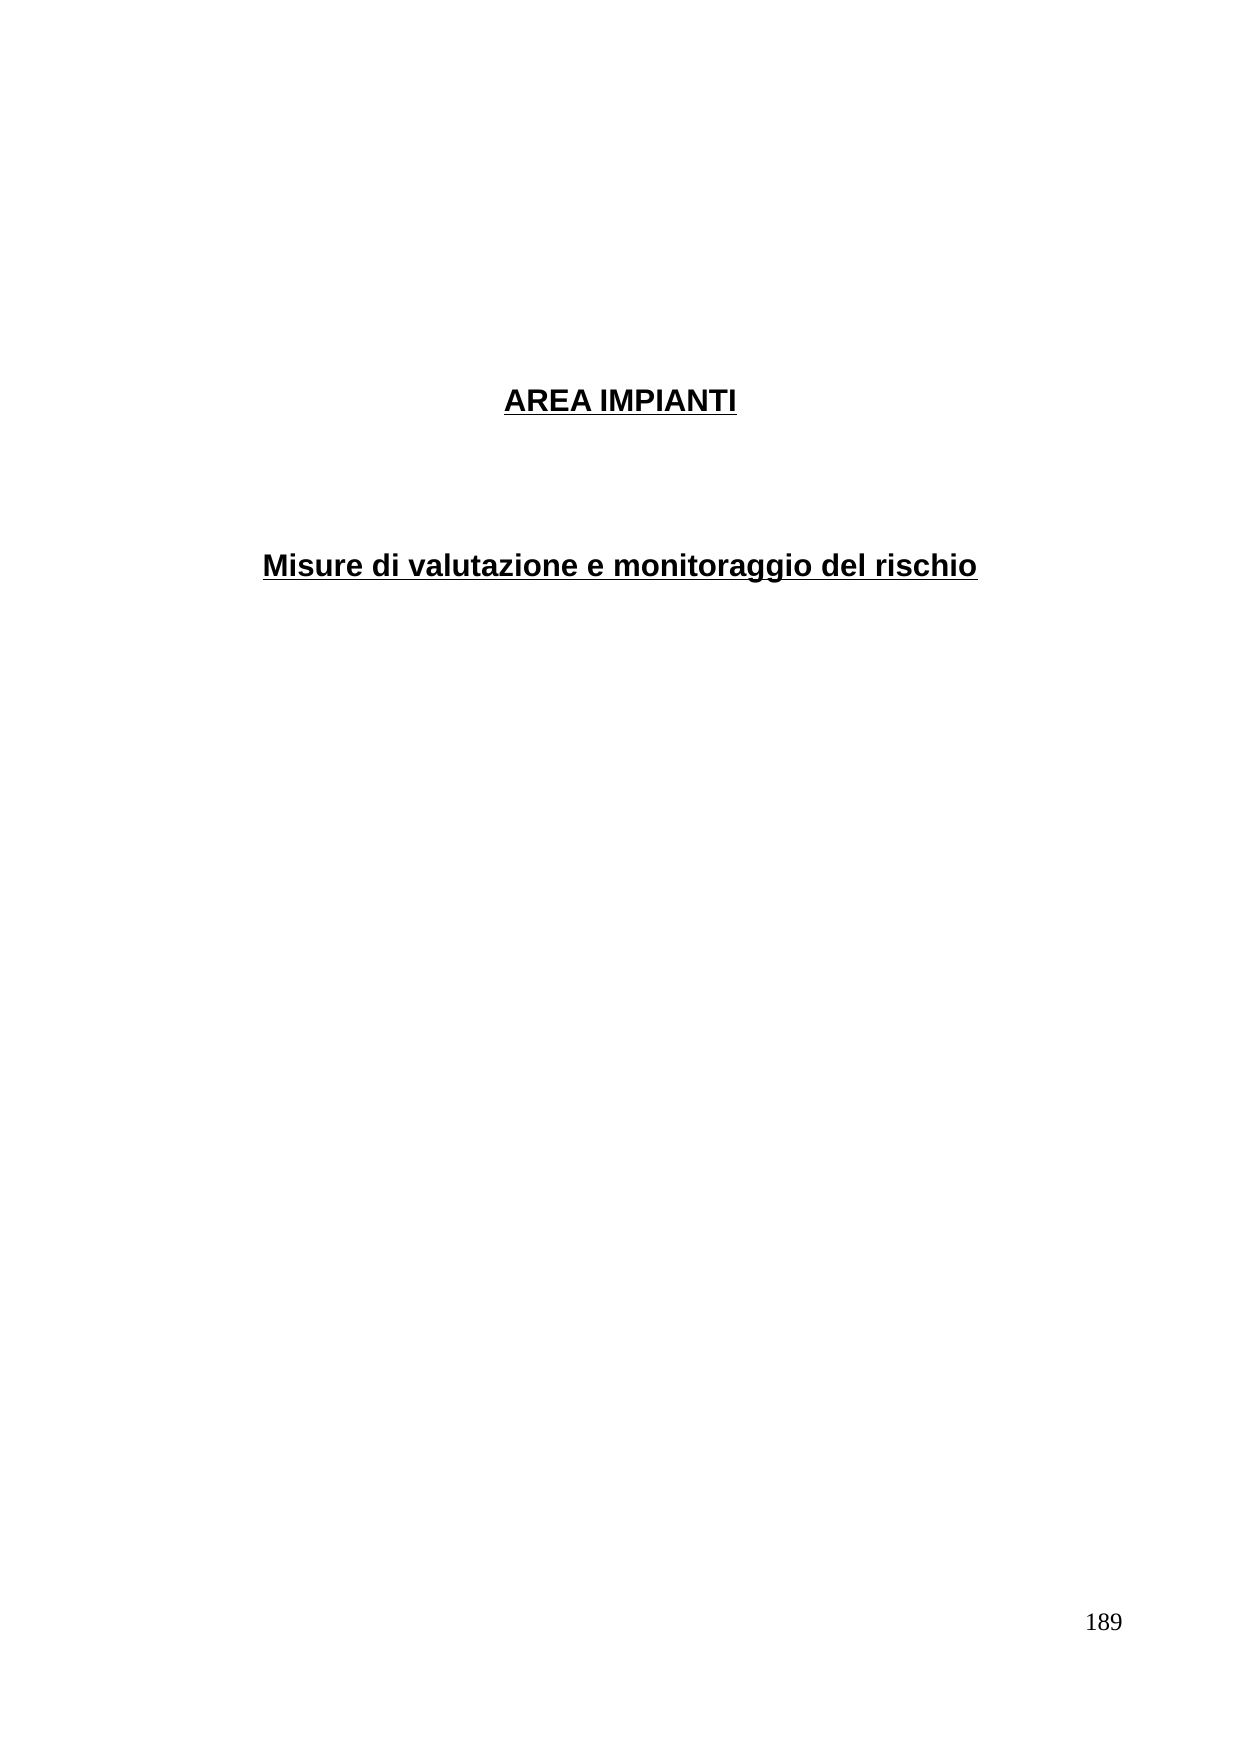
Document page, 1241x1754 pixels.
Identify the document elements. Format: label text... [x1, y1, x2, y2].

subtitle AREA IMPIANTI [118, 382, 1122, 418]
text Misure di valutazione e monitoraggio del rischio [118, 547, 1122, 583]
